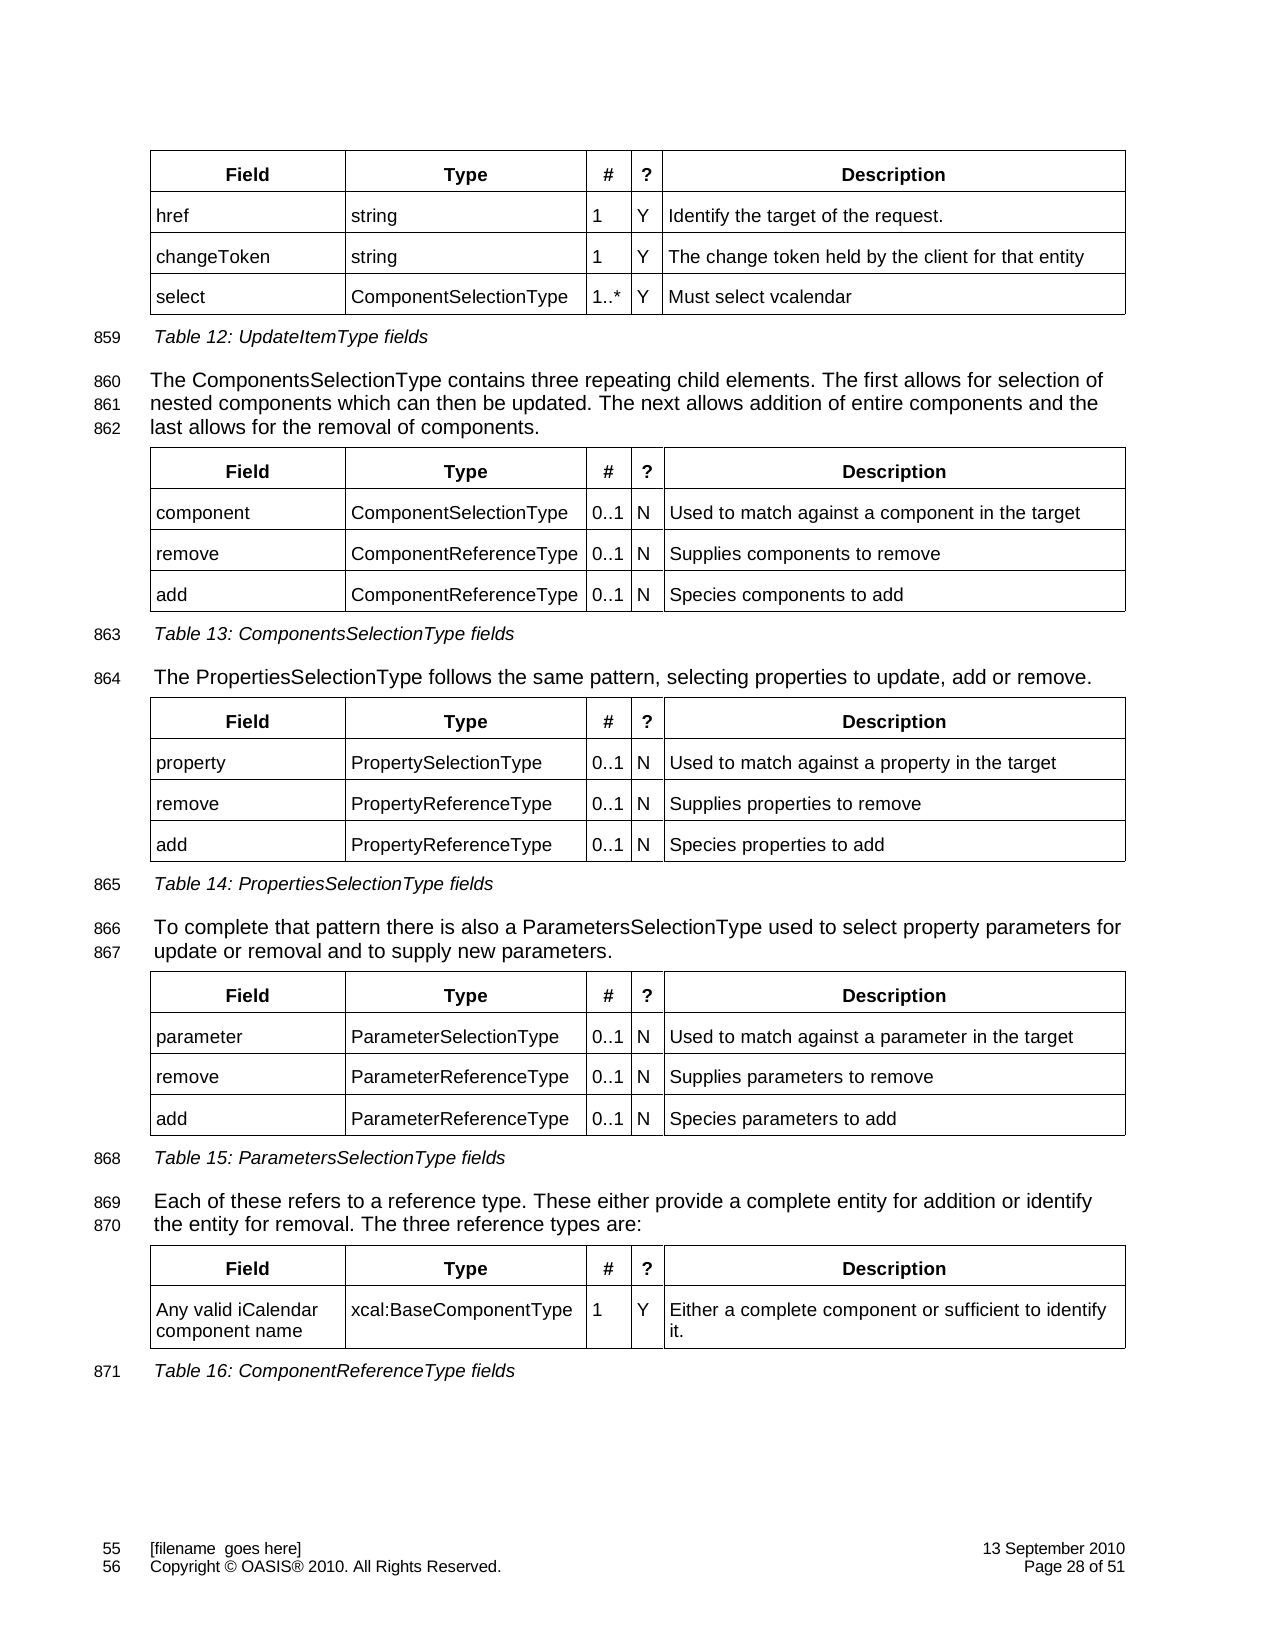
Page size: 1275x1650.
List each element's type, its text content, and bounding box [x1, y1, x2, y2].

table_cell 0..1 [587, 821, 631, 861]
table_cell Y [632, 233, 662, 273]
table_header ? [632, 1246, 663, 1285]
table_cell 0..1 [587, 1013, 631, 1053]
text Each of these refers to a reference type. These either provide a complete entity for addition or identify the entity for removal. The three reference types are: [154, 1189, 1125, 1236]
table_cell remove [151, 780, 345, 820]
table_cell Supplies components to remove [665, 530, 1125, 570]
table_cell ComponentReferenceType [346, 571, 586, 611]
table_cell Y [632, 274, 662, 314]
table_header Field [151, 1246, 345, 1285]
table_cell Must select vcalendar [663, 274, 1125, 314]
table_cell Y [632, 1286, 663, 1348]
table_cell The change token held by the client for that entity [663, 233, 1125, 273]
table_cell parameter [151, 1013, 345, 1053]
table_cell ParameterReferenceType [346, 1095, 586, 1135]
table_cell Supplies properties to remove [665, 780, 1125, 820]
table_cell string [346, 233, 586, 273]
table_cell N [632, 489, 663, 529]
table_cell Species parameters to add [665, 1095, 1125, 1135]
table_cell Used to match against a property in the target [665, 739, 1125, 779]
table_cell Used to match against a component in the target [665, 489, 1125, 529]
table_cell N [632, 1095, 663, 1135]
table_cell N [632, 1013, 663, 1053]
table_cell 1 [587, 1286, 631, 1348]
table_cell N [632, 739, 663, 779]
table_header Type [346, 972, 586, 1012]
table_header ? [632, 448, 663, 488]
table_cell 1 [587, 192, 631, 232]
table_cell N [632, 530, 663, 570]
table_cell ComponentSelectionType [346, 489, 586, 529]
table_header # [587, 448, 631, 488]
text To complete that pattern there is also a ParametersSelectionType used to select property parameters for update or removal and to supply new parameters. [154, 916, 1125, 963]
table_cell PropertySelectionType [346, 739, 586, 779]
table_header Description [663, 151, 1125, 191]
text The ComponentsSelectionType contains three repeating child elements. The first allows for selection of nested components which can then be updated. The next allows addition of entire components and the last allows for the removal of components. [150, 368, 1125, 439]
table_cell N [632, 1054, 663, 1094]
table_header Description [665, 698, 1125, 738]
text Table 14: PropertiesSelectionType fields [154, 874, 1125, 895]
table_header Description [665, 1246, 1125, 1285]
table_header Field [151, 972, 345, 1012]
table_header # [587, 151, 631, 191]
table_cell 0..1 [587, 1095, 631, 1135]
table_cell 1 [587, 233, 631, 273]
table_header Field [151, 448, 345, 488]
table_header Field [151, 151, 345, 191]
table_header Type [346, 448, 586, 488]
table_cell add [151, 1095, 345, 1135]
text The PropertiesSelectionType follows the same pattern, selecting properties to update, add or remove. [154, 665, 1125, 689]
table_header Type [346, 1246, 586, 1285]
table_cell N [632, 780, 663, 820]
table_cell Supplies parameters to remove [665, 1054, 1125, 1094]
text Table 15: ParametersSelectionType fields [154, 1147, 1125, 1168]
table_cell add [151, 571, 345, 611]
table_cell 1..* [587, 274, 631, 314]
table_cell ParameterSelectionType [346, 1013, 586, 1053]
table_cell N [632, 821, 663, 861]
table_header ? [632, 151, 662, 191]
table_header Description [665, 448, 1125, 488]
text Table 16: ComponentReferenceType fields [154, 1360, 1125, 1381]
table_cell xcal:BaseComponentType [346, 1286, 586, 1348]
table_cell 0..1 [587, 1054, 631, 1094]
table_cell 0..1 [587, 489, 631, 529]
table_header Description [665, 972, 1125, 1012]
table_cell PropertyReferenceType [346, 821, 586, 861]
table_cell changeToken [151, 233, 345, 273]
table_cell add [151, 821, 345, 861]
table_cell Species properties to add [665, 821, 1125, 861]
table_cell ComponentSelectionType [346, 274, 586, 314]
table_cell href [151, 192, 345, 232]
table_cell component [151, 489, 345, 529]
table_header # [587, 1246, 631, 1285]
table_header ? [632, 972, 663, 1012]
table_cell Identify the target of the request. [663, 192, 1125, 232]
table_cell Used to match against a parameter in the target [665, 1013, 1125, 1053]
table_cell Species components to add [665, 571, 1125, 611]
table_header Field [151, 698, 345, 738]
table_cell ComponentReferenceType [346, 530, 586, 570]
table_cell 0..1 [587, 739, 631, 779]
table_header ? [632, 698, 663, 738]
table_header # [587, 972, 631, 1012]
table_cell 0..1 [587, 780, 631, 820]
table_cell N [632, 571, 663, 611]
text Table 12: UpdateItemType fields [154, 326, 1125, 347]
table_cell Y [632, 192, 662, 232]
table_cell PropertyReferenceType [346, 780, 586, 820]
table_cell Any valid iCalendar component name [151, 1286, 345, 1348]
table_cell 0..1 [587, 530, 631, 570]
table_cell ParameterReferenceType [346, 1054, 586, 1094]
table_header # [587, 698, 631, 738]
table_cell 0..1 [587, 571, 631, 611]
table_cell property [151, 739, 345, 779]
table_cell string [346, 192, 586, 232]
table_cell remove [151, 1054, 345, 1094]
table_cell select [151, 274, 345, 314]
table_header Type [346, 698, 586, 738]
table_header Type [346, 151, 586, 191]
table_cell Either a complete component or sufficient to identify it. [665, 1286, 1125, 1348]
text Table 13: ComponentsSelectionType fields [154, 623, 1125, 644]
table_cell remove [151, 530, 345, 570]
